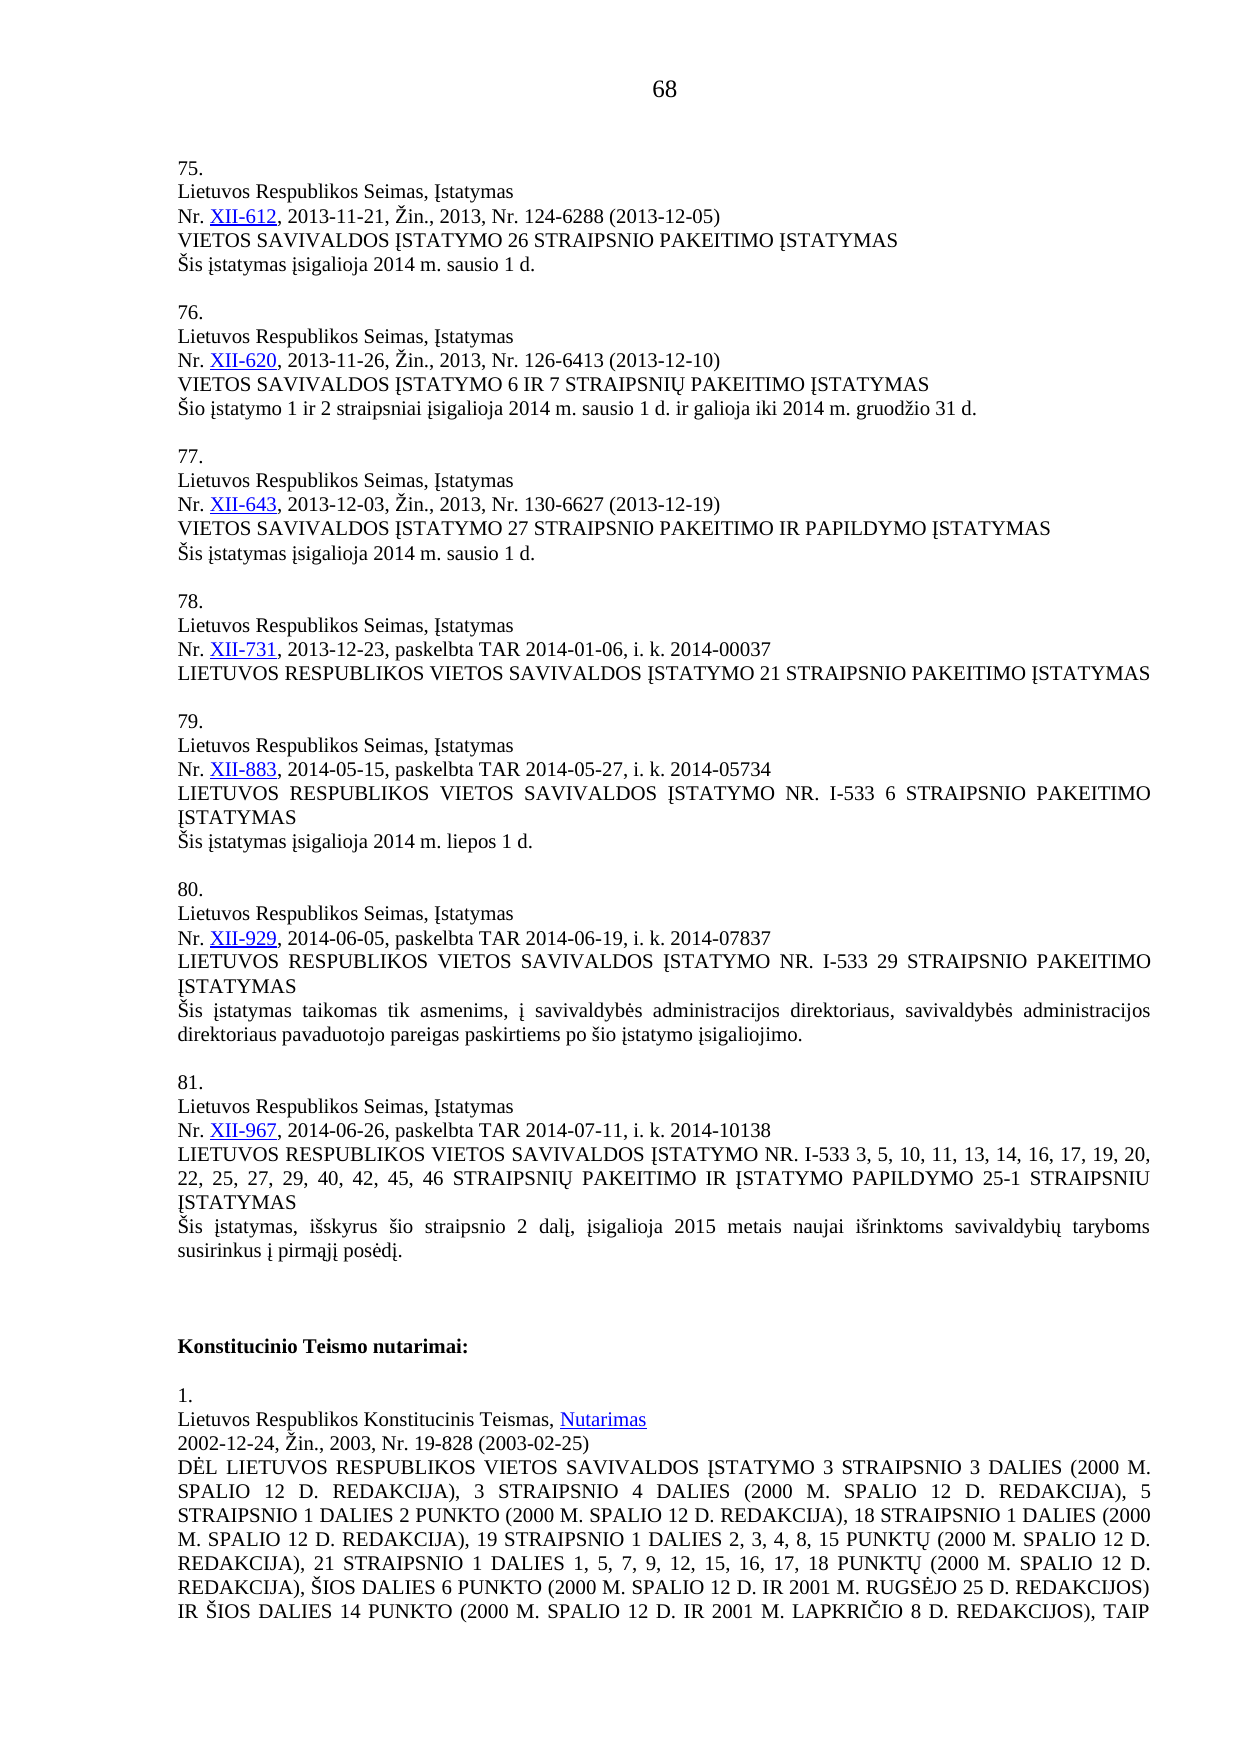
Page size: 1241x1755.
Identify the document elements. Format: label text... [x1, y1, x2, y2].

text LIETUVOS RESPUBLIKOS VIETOS SAVIVALDOS ĮSTATYMO NR. I-533 6 STRAIPSNIO PAKEITIMO ĮSTATYMAS [177, 781, 1152, 829]
text Šis įstatymas įsigalioja 2014 m. liepos 1 d. [177, 829, 1152, 853]
text 79. [177, 709, 1152, 733]
text 75. [177, 155, 1152, 179]
text 76. [177, 300, 1152, 324]
text Nr. XII-731, 2013-12-23, paskelbta TAR 2014-01-06, i. k. 2014-00037 [177, 637, 1152, 661]
text LIETUVOS RESPUBLIKOS VIETOS SAVIVALDOS ĮSTATYMO NR. I-533 29 STRAIPSNIO PAKEITIMO ĮSTATYMAS [177, 949, 1152, 998]
text Lietuvos Respublikos Seimas, Įstatymas [177, 1094, 1152, 1118]
text VIETOS SAVIVALDOS ĮSTATYMO 6 IR 7 STRAIPSNIŲ PAKEITIMO ĮSTATYMAS [177, 372, 1152, 396]
text 81. [177, 1070, 1152, 1094]
text Lietuvos Respublikos Konstitucinis Teismas, Nutarimas [177, 1407, 1152, 1431]
text Konstitucinio Teismo nutarimai: [177, 1334, 1152, 1358]
text Lietuvos Respublikos Seimas, Įstatymas [177, 179, 1152, 203]
text 2002-12-24, Žin., 2003, Nr. 19-828 (2003-02-25) [177, 1431, 1152, 1455]
text 80. [177, 877, 1152, 901]
text Nr. XII-929, 2014-06-05, paskelbta TAR 2014-06-19, i. k. 2014-07837 [177, 925, 1152, 949]
text Nr. XII-612, 2013-11-21, Žin., 2013, Nr. 124-6288 (2013-12-05) [177, 203, 1152, 228]
text Nr. XII-643, 2013-12-03, Žin., 2013, Nr. 130-6627 (2013-12-19) [177, 492, 1152, 516]
text DĖL LIETUVOS RESPUBLIKOS VIETOS SAVIVALDOS ĮSTATYMO 3 STRAIPSNIO 3 DALIES (2000 M. SPALIO 12 D. REDAKCIJA), 3 STRAIPSNIO 4 DALIES (2000 M. SPALIO 12 D. REDAKCIJA), 5 STRAIPSNIO 1 DALIES 2 PUNKTO (2000 M. SPALIO 12 D. REDAKCIJA), 18 STRAIPSNIO 1 DALIES (2000 M. SPALIO 12 D. REDAKCIJA), 19 STRAIPSNIO 1 DALIES 2, 3, 4, 8, 15 PUNKTŲ (2000 M. SPALIO 12 D. REDAKCIJA), 21 STRAIPSNIO 1 DALIES 1, 5, 7, 9, 12, 15, 16, 17, 18 PUNKTŲ (2000 M. SPALIO 12 D. REDAKCIJA), ŠIOS DALIES 6 PUNKTO (2000 M. SPALIO 12 D. IR 2001 M. RUGSĖJO 25 D. REDAKCIJOS) IR ŠIOS DALIES 14 PUNKTO (2000 M. SPALIO 12 D. IR 2001 M. LAPKRIČIO 8 D. REDAKCIJOS), TAIP [177, 1455, 1152, 1623]
text Lietuvos Respublikos Seimas, Įstatymas [177, 468, 1152, 492]
text LIETUVOS RESPUBLIKOS VIETOS SAVIVALDOS ĮSTATYMO NR. I-533 3, 5, 10, 11, 13, 14, 16, 17, 19, 20, 22, 25, 27, 29, 40, 42, 45, 46 STRAIPSNIŲ PAKEITIMO IR ĮSTATYMO PAPILDYMO 25-1 STRAIPSNIU ĮSTATYMAS [177, 1142, 1152, 1214]
text Lietuvos Respublikos Seimas, Įstatymas [177, 324, 1152, 348]
text Lietuvos Respublikos Seimas, Įstatymas [177, 901, 1152, 925]
text VIETOS SAVIVALDOS ĮSTATYMO 26 STRAIPSNIO PAKEITIMO ĮSTATYMAS [177, 228, 1152, 252]
text LIETUVOS RESPUBLIKOS VIETOS SAVIVALDOS ĮSTATYMO 21 STRAIPSNIO PAKEITIMO ĮSTATYMAS [177, 661, 1152, 685]
text Nr. XII-620, 2013-11-26, Žin., 2013, Nr. 126-6413 (2013-12-10) [177, 348, 1152, 372]
text Šis įstatymas įsigalioja 2014 m. sausio 1 d. [177, 252, 1152, 276]
text 78. [177, 588, 1152, 613]
text Šis įstatymas taikomas tik asmenims, į savivaldybės administracijos direktoriaus, savivaldybės administracijos direktoriaus pavaduotojo pareigas paskirtiems po šio įstatymo įsigaliojimo. [177, 998, 1152, 1046]
text Lietuvos Respublikos Seimas, Įstatymas [177, 613, 1152, 637]
text Nr. XII-967, 2014-06-26, paskelbta TAR 2014-07-11, i. k. 2014-10138 [177, 1118, 1152, 1142]
text 1. [177, 1383, 1152, 1407]
text VIETOS SAVIVALDOS ĮSTATYMO 27 STRAIPSNIO PAKEITIMO IR PAPILDYMO ĮSTATYMAS [177, 516, 1152, 540]
text Šis įstatymas, išskyrus šio straipsnio 2 dalį, įsigalioja 2015 metais naujai išrinktoms savivaldybių taryboms susirinkus į pirmąjį posėdį. [177, 1214, 1152, 1262]
text Nr. XII-883, 2014-05-15, paskelbta TAR 2014-05-27, i. k. 2014-05734 [177, 757, 1152, 781]
text Lietuvos Respublikos Seimas, Įstatymas [177, 733, 1152, 757]
text 77. [177, 444, 1152, 468]
text Šis įstatymas įsigalioja 2014 m. sausio 1 d. [177, 540, 1152, 564]
text Šio įstatymo 1 ir 2 straipsniai įsigalioja 2014 m. sausio 1 d. ir galioja iki 2014 m. gruodžio 31 d. [177, 396, 1152, 420]
